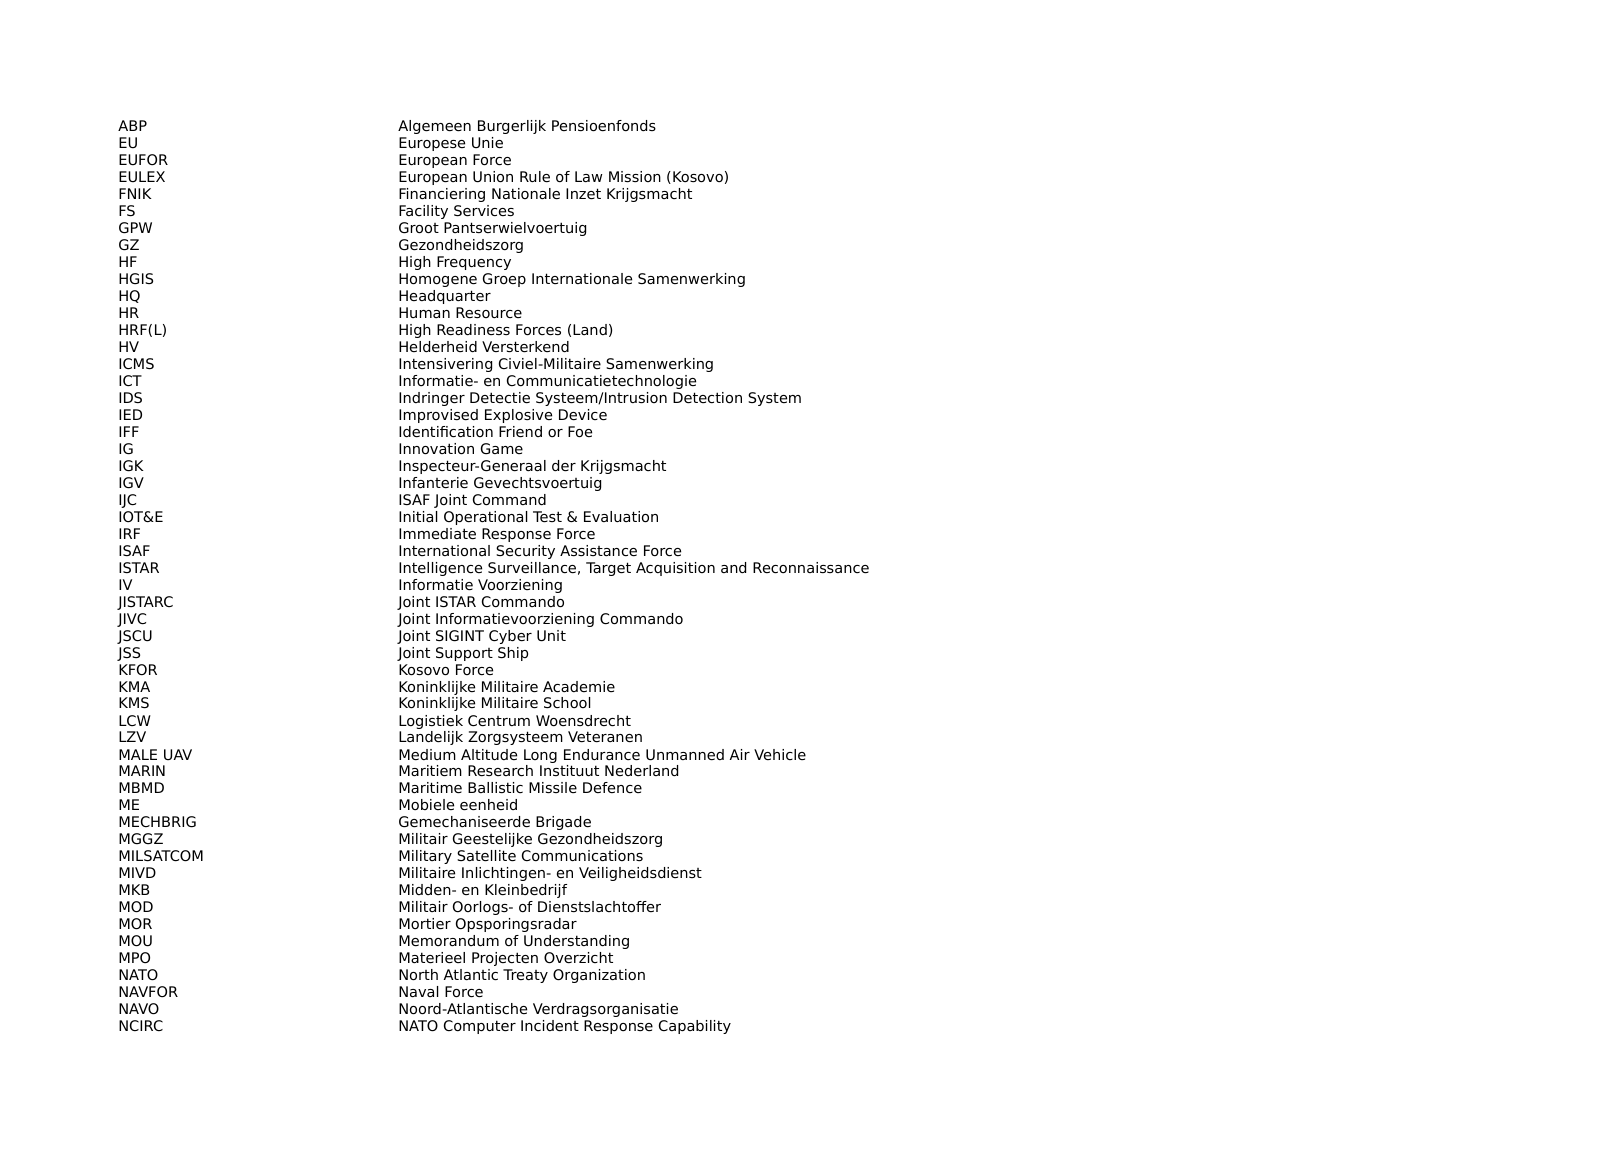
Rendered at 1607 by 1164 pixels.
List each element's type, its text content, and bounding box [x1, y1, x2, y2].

table_cell Innovation Game [392, 441, 1488, 458]
table_cell Mobiele eenheid [392, 797, 1488, 814]
table_cell Infanterie Gevechtsvoertuig [392, 475, 1488, 492]
table_cell GZ [118, 237, 392, 254]
table_cell EU [118, 135, 392, 152]
table_cell Military Satellite Communications [392, 848, 1488, 865]
table_cell MARIN [118, 763, 392, 780]
table_cell IGV [118, 475, 392, 492]
table_cell MOU [118, 933, 392, 950]
table_cell FS [118, 203, 392, 220]
table_cell IJC [118, 492, 392, 509]
table_cell Militair Oorlogs- of Dienstslachtoffer [392, 899, 1488, 916]
table_cell JIVC [118, 611, 392, 627]
table_cell IG [118, 441, 392, 458]
table_cell MGGZ [118, 831, 392, 848]
table_cell Human Resource [392, 305, 1488, 322]
table_cell EUFOR [118, 152, 392, 169]
table_cell Militaire Inlichtingen- en Veiligheidsdienst [392, 865, 1488, 882]
table_cell Improvised Explosive Device [392, 407, 1488, 424]
table_cell HRF(L) [118, 322, 392, 339]
table_cell LZV [118, 729, 392, 746]
table_cell JSCU [118, 628, 392, 644]
table_cell IGK [118, 458, 392, 475]
table_cell Informatie- en Communicatietechnologie [392, 373, 1488, 390]
table_cell HQ [118, 288, 392, 305]
table_cell MPO [118, 950, 392, 967]
table_cell Noord-Atlantische Verdragsorganisatie [392, 1001, 1488, 1018]
table_cell Mortier Opsporingsradar [392, 916, 1488, 933]
table_cell HR [118, 305, 392, 322]
table_cell Groot Pantserwielvoertuig [392, 220, 1488, 237]
table_cell NATO [118, 967, 392, 984]
table_cell ISTAR [118, 560, 392, 577]
table_cell HV [118, 339, 392, 356]
table_cell ICMS [118, 356, 392, 373]
table_cell HF [118, 254, 392, 271]
table_cell IFF [118, 424, 392, 441]
table_cell Informatie Voorziening [392, 577, 1488, 593]
table_cell Headquarter [392, 288, 1488, 305]
table_cell GPW [118, 220, 392, 237]
table_cell Landelijk Zorgsysteem Veteranen [392, 729, 1488, 746]
table_cell Medium Altitude Long Endurance Unmanned Air Vehicle [392, 746, 1488, 763]
table_header ABP [118, 118, 392, 135]
table_cell JSS [118, 645, 392, 661]
table_cell MOD [118, 899, 392, 916]
table_cell Immediate Response Force [392, 526, 1488, 543]
table_cell IOT&E [118, 509, 392, 526]
table_cell European Union Rule of Law Mission (Kosovo) [392, 169, 1488, 186]
table_cell NCIRC [118, 1018, 392, 1035]
table_cell MOR [118, 916, 392, 933]
table_cell MKB [118, 882, 392, 899]
table_cell Identification Friend or Foe [392, 424, 1488, 441]
table_cell Joint Informatievoorziening Commando [392, 611, 1488, 627]
table_cell Materieel Projecten Overzicht [392, 950, 1488, 967]
table_cell Intelligence Surveillance, Target Acquisition and Reconnaissance [392, 560, 1488, 577]
table_cell MILSATCOM [118, 848, 392, 865]
table_cell NAVFOR [118, 984, 392, 1001]
table_cell Maritiem Research Instituut Nederland [392, 763, 1488, 780]
table_cell Memorandum of Understanding [392, 933, 1488, 950]
table_cell KFOR [118, 661, 392, 678]
table_cell High Readiness Forces (Land) [392, 322, 1488, 339]
table_cell Koninklijke Militaire Academie [392, 679, 1488, 695]
table_cell KMA [118, 679, 392, 695]
table_cell Militair Geestelijke Gezondheidszorg [392, 831, 1488, 848]
table_cell NAVO [118, 1001, 392, 1018]
table_cell Kosovo Force [392, 661, 1488, 678]
table_cell LCW [118, 713, 392, 729]
table_cell Gezondheidszorg [392, 237, 1488, 254]
table_cell Indringer Detectie Systeem/Intrusion Detection System [392, 390, 1488, 407]
table_cell NATO Computer Incident Response Capability [392, 1018, 1488, 1035]
table_cell Helderheid Versterkend [392, 339, 1488, 356]
table_cell Initial Operational Test & Evaluation [392, 509, 1488, 526]
table_cell IED [118, 407, 392, 424]
table_cell MALE UAV [118, 746, 392, 763]
table_cell ME [118, 797, 392, 814]
table_cell MECHBRIG [118, 814, 392, 831]
table_cell Facility Services [392, 203, 1488, 220]
table_cell Joint SIGINT Cyber Unit [392, 628, 1488, 644]
table_cell Logistiek Centrum Woensdrecht [392, 713, 1488, 729]
table_cell HGIS [118, 271, 392, 288]
table_cell Europese Unie [392, 135, 1488, 152]
table_cell FNIK [118, 186, 392, 203]
table_cell ISAF Joint Command [392, 492, 1488, 509]
table_cell Homogene Groep Internationale Samenwerking [392, 271, 1488, 288]
table_cell Joint Support Ship [392, 645, 1488, 661]
table_cell Maritime Ballistic Missile Defence [392, 780, 1488, 797]
table_cell ISAF [118, 543, 392, 559]
table_cell Naval Force [392, 984, 1488, 1001]
table_cell ICT [118, 373, 392, 390]
table_cell Joint ISTAR Commando [392, 594, 1488, 611]
table_cell MIVD [118, 865, 392, 882]
table_cell IRF [118, 526, 392, 543]
table_cell North Atlantic Treaty Organization [392, 967, 1488, 984]
table_cell EULEX [118, 169, 392, 186]
table_cell MBMD [118, 780, 392, 797]
table_cell Financiering Nationale Inzet Krijgsmacht [392, 186, 1488, 203]
table_header Algemeen Burgerlijk Pensioenfonds [392, 118, 1488, 135]
table_cell International Security Assistance Force [392, 543, 1488, 559]
table_cell Midden- en Kleinbedrijf [392, 882, 1488, 899]
table_cell IV [118, 577, 392, 593]
table_cell European Force [392, 152, 1488, 169]
table_cell JISTARC [118, 594, 392, 611]
table_cell Koninklijke Militaire School [392, 695, 1488, 712]
table_cell High Frequency [392, 254, 1488, 271]
table_cell Inspecteur-Generaal der Krijgsmacht [392, 458, 1488, 475]
table_cell Gemechaniseerde Brigade [392, 814, 1488, 831]
table_cell Intensivering Civiel-Militaire Samenwerking [392, 356, 1488, 373]
table_cell KMS [118, 695, 392, 712]
table_cell IDS [118, 390, 392, 407]
